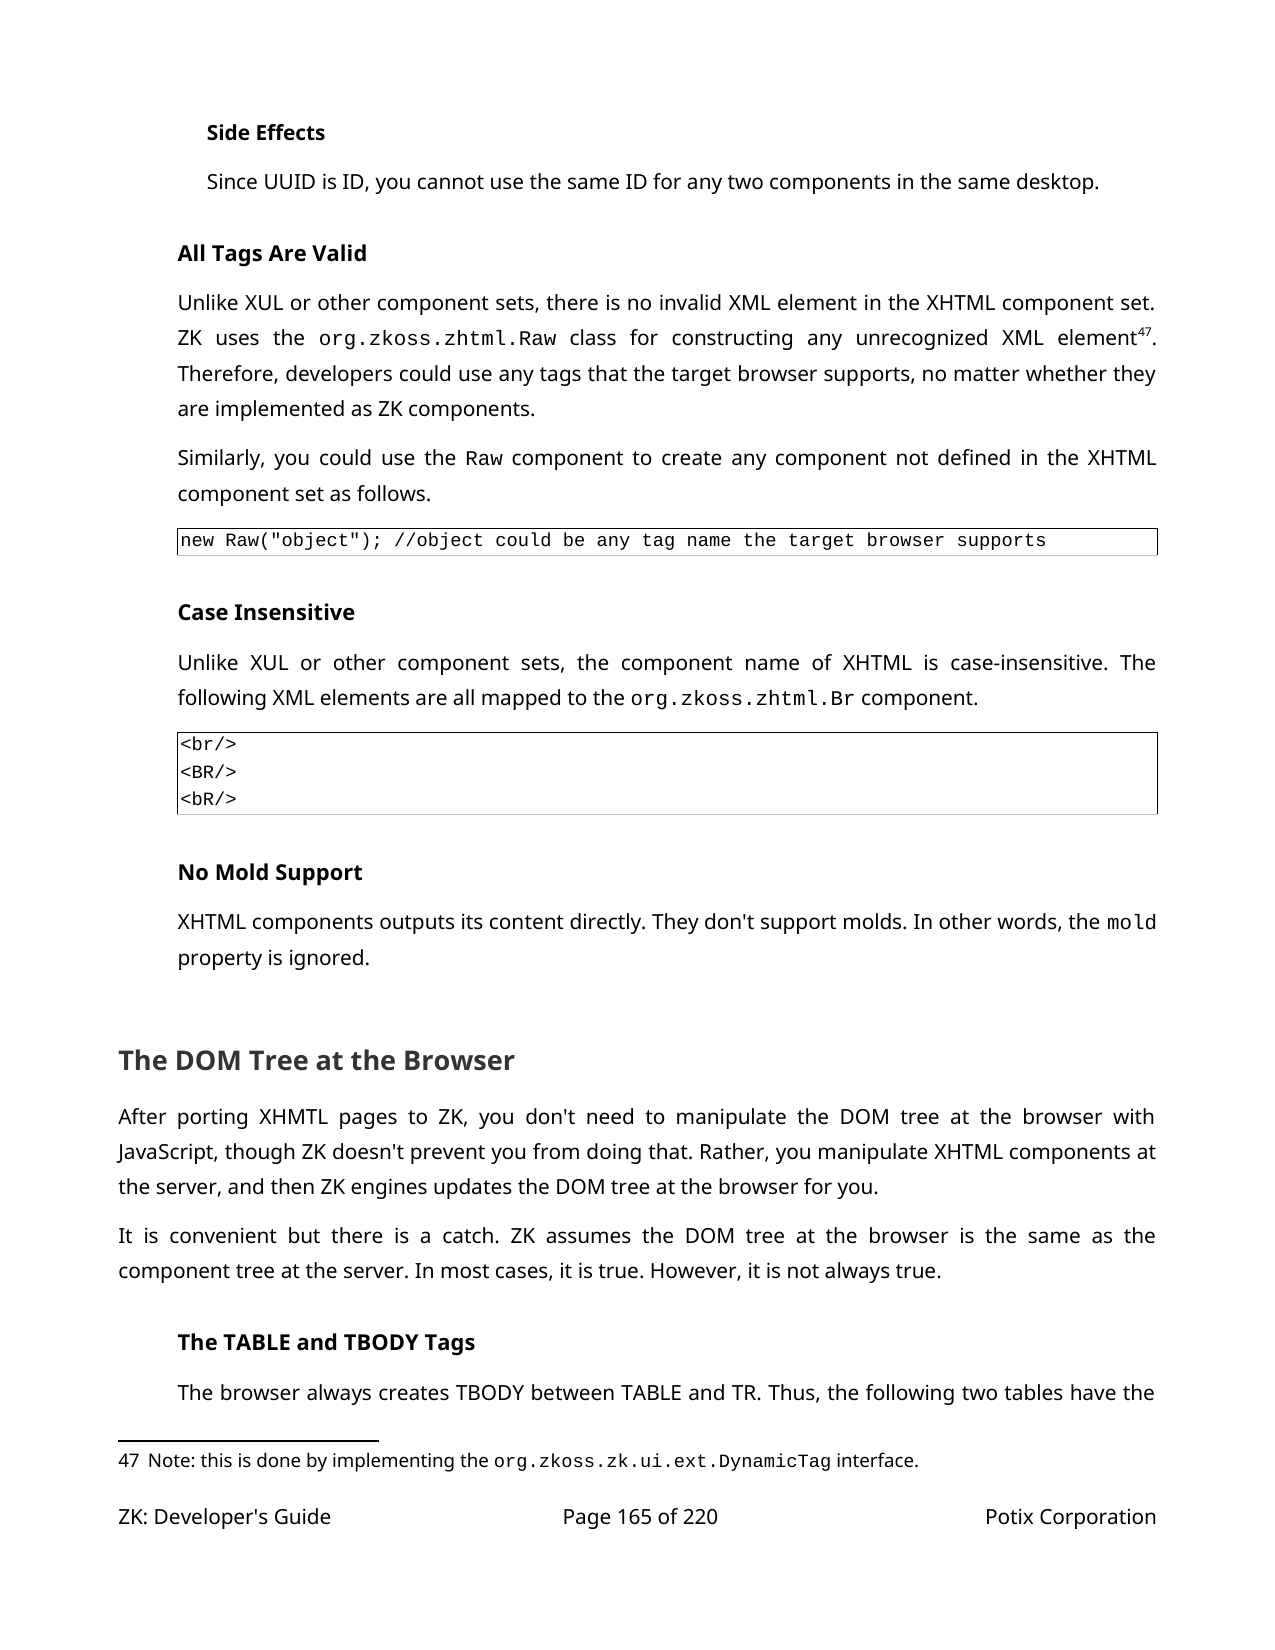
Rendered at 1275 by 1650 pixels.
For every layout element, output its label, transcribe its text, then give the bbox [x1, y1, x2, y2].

text After porting XHMTL pages to ZK, you don't need to manipulate the DOM tree at the browser with JavaScript, though ZK doesn't prevent you from doing that. Rather, you manipulate XHTML components at the server, and then ZK engines updates the DOM tree at the browser for you. [118, 1102, 1157, 1201]
subtitle Case Insensitive [177, 597, 1157, 627]
subtitle Side Effects [207, 118, 1157, 146]
text XHTML components outputs its content directly. They don't support molds. In other words, the mold property is ignored. [177, 907, 1157, 971]
text <BR/> [178, 759, 1157, 784]
text Unlike XUL or other component sets, there is no invalid XML element in the XHTML component set. ZK uses the org.zkoss.zhtml.Raw class for constructing any unrecognized XML element. Therefore, developers could use any tags that the target browser supports, no matter whether they are implemented as ZK components. [177, 288, 1157, 422]
text It is convenient but there is a catch. ZK assumes the DOM tree at the browser is the same as the component tree at the server. In most cases, it is true. However, it is not always true. [118, 1221, 1157, 1285]
subtitle All Tags Are Valid [177, 238, 1157, 268]
text The browser always creates TBODY between TABLE and TR. Thus, the following two tables have the [177, 1378, 1157, 1406]
text <br/> [178, 733, 1157, 757]
subtitle No Mold Support [177, 856, 1157, 886]
subtitle The DOM Tree at the Browser [118, 1042, 1157, 1078]
text new Raw("object"); //object could be any tag name the target browser supports [178, 529, 1157, 555]
text Unlike XUL or other component sets, the component name of XHTML is case-insensitive. The following XML elements are all mapped to the org.zkoss.zhtml.Br component. [177, 648, 1157, 712]
text Similarly, you could use the Raw component to create any component not defined in the XHTML component set as follows. [177, 443, 1157, 507]
text Note: this is done by implementing the org.zkoss.zk.ui.ext.DynamicTag interface. [118, 1447, 1157, 1473]
text Since UUID is ID, you cannot use the same ID for any two components in the same desktop. [207, 167, 1157, 195]
subtitle The TABLE and TBODY Tags [177, 1327, 1157, 1357]
text <bR/> [178, 787, 1157, 814]
